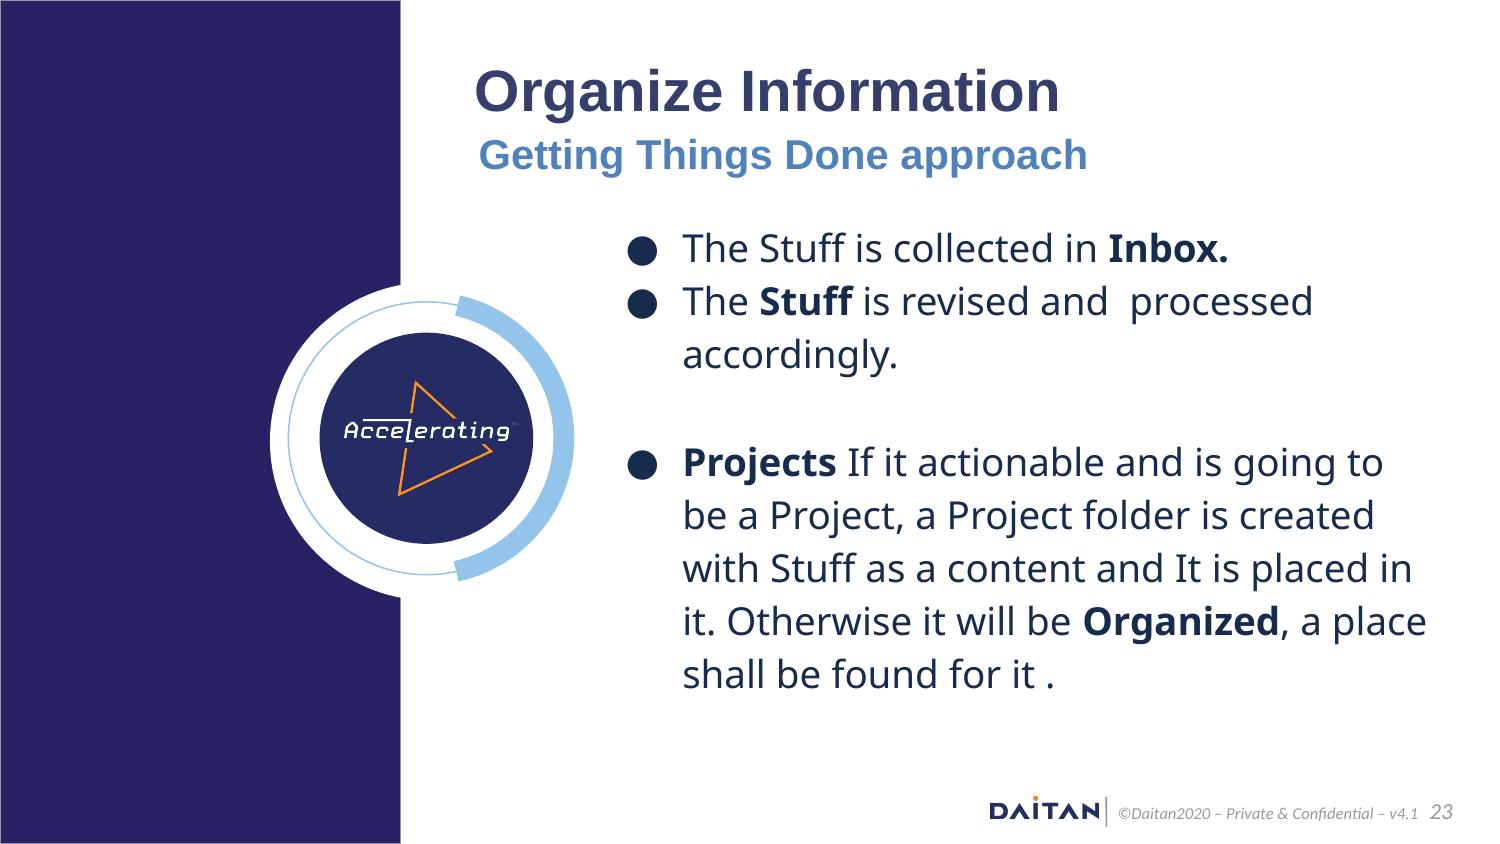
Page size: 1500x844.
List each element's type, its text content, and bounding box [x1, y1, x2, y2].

title Organize Information [463, 50, 1454, 126]
picture [335, 371, 528, 506]
subtitle Getting Things Done approach [463, 126, 1454, 172]
picture [990, 796, 1099, 819]
list The Stuff is collected in Inbox. The Stuff is revised and processed accordingly. Projects If it actionable and is going to be a Project, a Project folder is created with Stuff as a content and It is placed in it. Otherwise it will be Organized, a place shall be found for it . [592, 201, 1454, 778]
